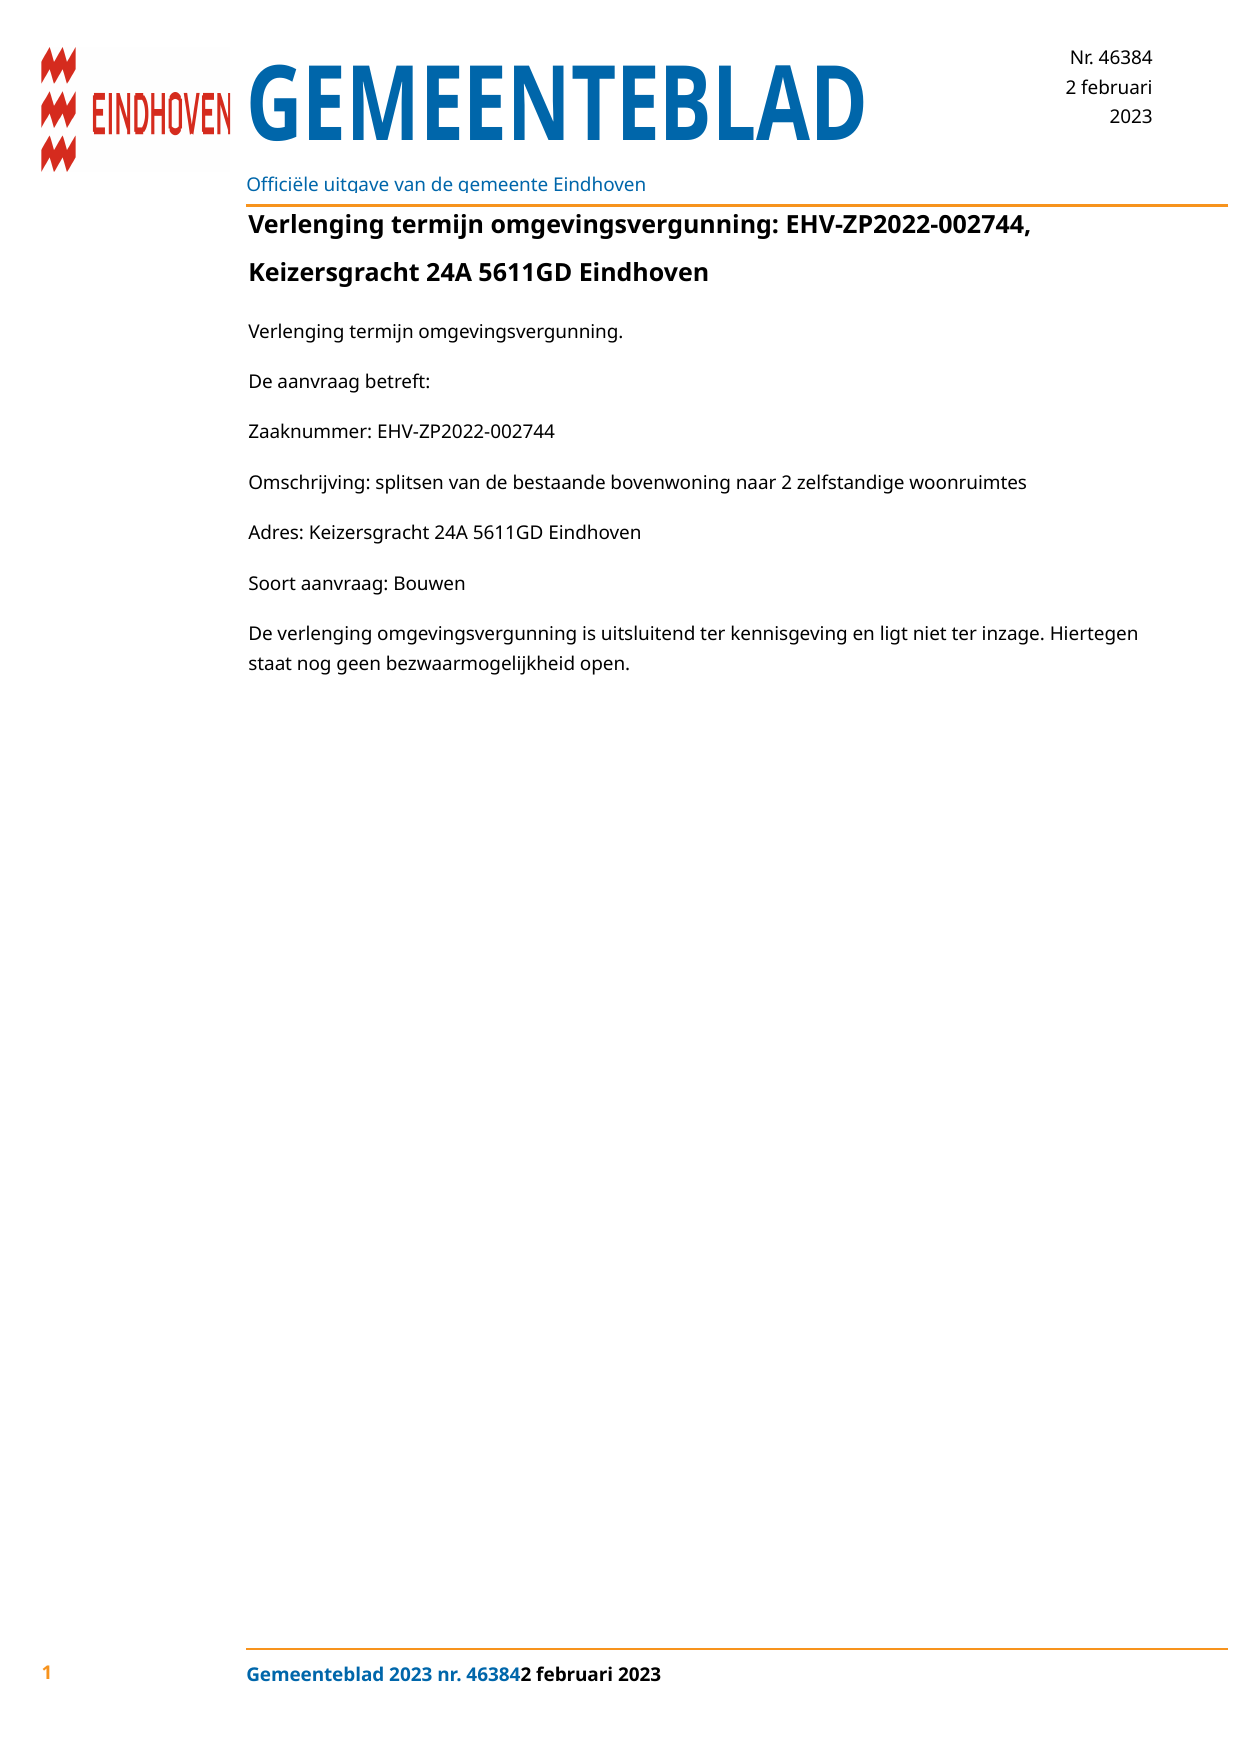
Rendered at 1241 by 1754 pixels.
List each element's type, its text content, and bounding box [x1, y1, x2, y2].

text Zaaknummer: EHV-ZP2022-002744 [248, 419, 1152, 444]
picture [41, 47, 231, 172]
text De aanvraag betreft: [248, 368, 1152, 394]
text Verlenging termijn omgevingsvergunning: EHV-ZP2022-002744, Keizersgracht 24A 5611GD Eindhoven [248, 207, 1152, 288]
text Soort aanvraag: Bouwen [248, 570, 1152, 596]
text Verlenging termijn omgevingsvergunning. [248, 318, 1152, 344]
text Adres: Keizersgracht 24A 5611GD Eindhoven [248, 519, 1152, 545]
text De verlenging omgevingsvergunning is uitsluitend ter kennisgeving en ligt niet ter inzage. Hiertegen staat nog geen bezwaarmogelijkheid open. [248, 620, 1152, 676]
text Omschrijving: splitsen van de bestaande bovenwoning naar 2 zelfstandige woonruimtes [248, 469, 1152, 495]
